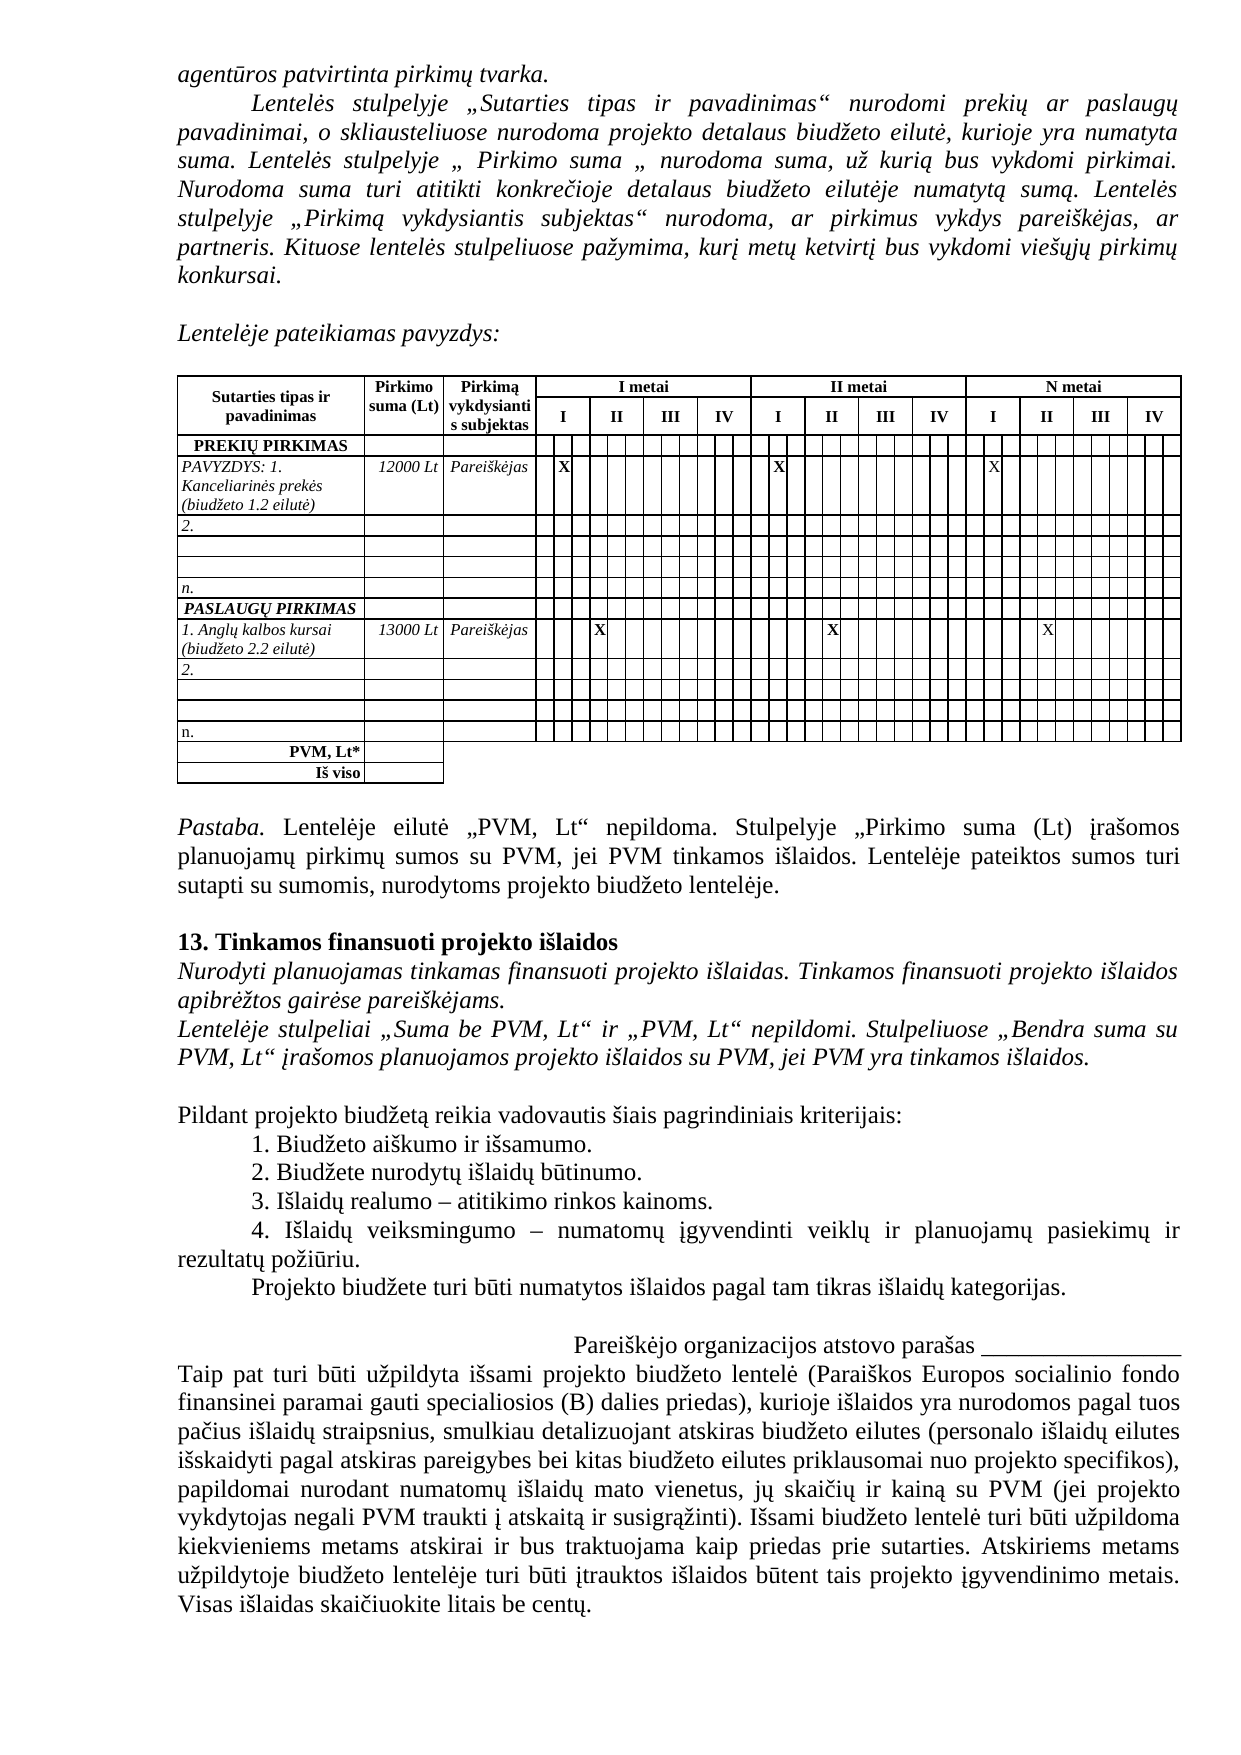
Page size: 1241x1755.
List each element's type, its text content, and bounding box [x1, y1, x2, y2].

table_cell [626, 557, 630, 576]
table_cell [890, 722, 894, 741]
table_cell [872, 557, 876, 576]
table_cell IV [913, 398, 965, 434]
table_cell [859, 578, 863, 597]
table_cell [985, 620, 1001, 658]
table_cell [644, 659, 648, 678]
table_cell [1038, 436, 1042, 455]
table_cell [444, 436, 448, 455]
text Projekto biudžete turi būti numatytos išlaidos pagal tam tikras išlaidų kategorijas. [177, 1272, 1181, 1301]
table_cell 2. [360, 516, 364, 535]
text 4. Išlaidų veiksmingumo – numatomų įgyvendinti veiklų ir planuojamų pasiekimų ir rezultatų požiūriu. [177, 1215, 1181, 1272]
table_cell [608, 436, 612, 455]
table_cell [603, 722, 607, 741]
table_cell [1038, 537, 1042, 556]
table_cell [626, 620, 643, 658]
table_cell [439, 722, 443, 741]
table_cell [608, 599, 612, 618]
table_cell [1123, 516, 1127, 535]
table_cell [608, 620, 625, 658]
table_cell [608, 557, 612, 576]
table_cell [1056, 537, 1060, 556]
table_cell [1069, 599, 1073, 618]
table_cell [439, 680, 443, 699]
table_cell [877, 659, 881, 678]
table_cell [823, 701, 827, 720]
table_cell [1074, 722, 1078, 741]
table_cell [444, 680, 448, 699]
table_cell [841, 680, 845, 699]
table_cell [872, 680, 876, 699]
table_cell [1110, 457, 1127, 514]
table_cell [444, 537, 448, 556]
table_cell [841, 557, 845, 576]
table_cell [1074, 620, 1091, 658]
table_cell [841, 436, 845, 455]
table_cell [662, 457, 679, 514]
table_cell [1123, 701, 1127, 720]
table_cell [639, 516, 643, 535]
table_cell [949, 620, 965, 658]
table_cell [823, 659, 827, 678]
table_cell [1069, 701, 1073, 720]
table_cell [859, 659, 863, 678]
table_cell [1038, 680, 1042, 699]
table_cell [908, 578, 912, 597]
table_cell [1051, 578, 1055, 597]
table_cell [931, 457, 947, 514]
table_cell [877, 436, 881, 455]
table_cell [877, 722, 881, 741]
table_cell [693, 516, 697, 535]
table_cell [1069, 680, 1073, 699]
table_cell [657, 722, 661, 741]
table_cell [1074, 659, 1078, 678]
table_cell [1087, 516, 1091, 535]
table_cell [644, 701, 648, 720]
table_cell [716, 620, 732, 658]
table_cell [908, 680, 912, 699]
table_cell [1110, 620, 1127, 658]
table_cell [591, 457, 607, 514]
table_cell [1074, 701, 1078, 720]
table_cell [859, 436, 863, 455]
table_cell [639, 557, 643, 576]
table_cell [1105, 599, 1109, 618]
table_cell 2. [360, 659, 364, 678]
text Lentelėje stulpeliai „Suma be PVM, Lt“ ir „PVM, Lt“ nepildomi. Stulpeliuose „Bendra suma su PVM, Lt“ įrašomos planuojamos projekto išlaidos su PVM, jei PVM yra tinkamos išlaidos. [177, 1014, 1181, 1071]
table_cell [1038, 457, 1055, 514]
table_cell [841, 578, 845, 597]
text 1. Biudžeto aiškumo ir išsamumo. [177, 1129, 1181, 1157]
table_cell [626, 457, 643, 514]
table_cell [908, 436, 912, 455]
table_cell [895, 457, 912, 514]
table_cell [788, 620, 804, 658]
table_cell [818, 516, 822, 535]
table_cell [603, 659, 607, 678]
table_cell [1087, 722, 1091, 741]
table_cell [1021, 620, 1037, 658]
table_cell [639, 578, 643, 597]
table_cell [621, 516, 625, 535]
table_cell [1051, 701, 1055, 720]
table_cell [877, 620, 894, 658]
table_cell [836, 701, 840, 720]
table_cell [1069, 436, 1073, 455]
table_cell [360, 557, 364, 576]
table_cell [1087, 680, 1091, 699]
table_cell [752, 457, 768, 514]
table_cell [644, 722, 648, 741]
table_cell [1003, 620, 1019, 658]
table_cell [1092, 436, 1096, 455]
table_cell [1051, 436, 1055, 455]
table_cell [621, 578, 625, 597]
table_cell [1033, 599, 1037, 618]
table_cell [890, 557, 894, 576]
text agentūros patvirtinta pirkimų tvarka. [177, 59, 1181, 88]
table_cell [1092, 701, 1096, 720]
table_cell [621, 701, 625, 720]
table_cell [644, 620, 661, 658]
table_cell [1051, 537, 1055, 556]
table_cell Pareiškėjas [444, 620, 535, 658]
text Nurodyti planuojamas tinkamas finansuoti projekto išlaidas. Tinkamos finansuoti projekto išlaidos apibrėžtos gairėse pareiškėjams. [177, 956, 1181, 1014]
table_cell [877, 680, 881, 699]
table_cell [537, 620, 553, 658]
table_cell [444, 722, 448, 741]
table_cell [1123, 537, 1127, 556]
table_cell III [859, 398, 912, 434]
table_cell [1074, 436, 1078, 455]
table_cell [836, 516, 840, 535]
table_cell [639, 659, 643, 678]
table_cell [854, 659, 858, 678]
table_cell [657, 599, 661, 618]
table_cell [693, 537, 697, 556]
table_cell [877, 578, 881, 597]
table_cell [444, 516, 448, 535]
table_cell [1087, 578, 1091, 597]
table_cell [1056, 659, 1060, 678]
table_cell [818, 537, 822, 556]
table_cell [806, 457, 822, 514]
table_cell [1092, 722, 1096, 741]
table_cell [444, 599, 448, 618]
table_cell [1087, 659, 1091, 678]
table_cell [1105, 537, 1109, 556]
table_cell [1105, 701, 1109, 720]
table_cell II [806, 398, 858, 434]
table_cell [693, 436, 697, 455]
table_cell [657, 557, 661, 576]
table_cell [603, 701, 607, 720]
table_cell [890, 516, 894, 535]
table_cell [836, 659, 840, 678]
table_cell [949, 457, 965, 514]
table_cell [621, 537, 625, 556]
table_cell [872, 436, 876, 455]
table_cell [1038, 557, 1042, 576]
table_cell [806, 620, 822, 658]
table_cell [1051, 680, 1055, 699]
table_cell [1051, 557, 1055, 576]
table_cell [439, 436, 443, 455]
text 3. Išlaidų realumo – atitikimo rinkos kainoms. [177, 1186, 1181, 1215]
table_cell [675, 436, 679, 455]
table_cell [1092, 557, 1096, 576]
table_cell [877, 516, 881, 535]
table_cell [895, 620, 912, 658]
table_cell [608, 701, 612, 720]
table_cell [823, 557, 827, 576]
table_cell [1051, 516, 1055, 535]
table_cell [859, 620, 876, 658]
table_cell [1038, 578, 1042, 597]
table_cell X [555, 457, 571, 514]
table_cell [662, 722, 666, 741]
table_cell [439, 599, 443, 618]
table_cell [1056, 701, 1060, 720]
table_cell [603, 537, 607, 556]
table_cell [639, 701, 643, 720]
table_cell [877, 599, 881, 618]
table_header Sutarties tipas ir pavadinimas [178, 377, 364, 434]
table_cell [1092, 537, 1096, 556]
table_cell [693, 680, 697, 699]
table_cell [1056, 436, 1060, 455]
table_cell [1123, 722, 1127, 741]
table_cell [439, 537, 443, 556]
table_cell [626, 578, 630, 597]
table_cell X [823, 620, 840, 658]
table_cell [770, 620, 786, 658]
table_cell [1105, 516, 1109, 535]
table_cell [1033, 680, 1037, 699]
table_cell [872, 599, 876, 618]
table_cell [854, 537, 858, 556]
table_cell [1038, 701, 1042, 720]
table_cell [1069, 557, 1073, 576]
table_cell [823, 578, 827, 597]
table_cell [644, 457, 661, 514]
table_cell [1087, 557, 1091, 576]
table_cell [1123, 659, 1127, 678]
table_cell [1056, 578, 1060, 597]
table_cell [1074, 537, 1078, 556]
table_cell [621, 436, 625, 455]
table_cell [1092, 659, 1096, 678]
table_cell [1123, 599, 1127, 618]
table_cell [823, 537, 827, 556]
table_cell [836, 578, 840, 597]
table_cell [662, 680, 666, 699]
table_cell [657, 578, 661, 597]
table_cell [1092, 680, 1096, 699]
table_cell [439, 701, 443, 720]
table_cell [675, 659, 679, 678]
table_cell [1033, 557, 1037, 576]
table_cell [818, 599, 822, 618]
table_cell [890, 659, 894, 678]
table_cell [818, 701, 822, 720]
table_cell [1051, 599, 1055, 618]
table_cell [859, 599, 863, 618]
table_cell [444, 701, 448, 720]
table_cell [752, 620, 768, 658]
table_cell [657, 436, 661, 455]
table_cell [854, 599, 858, 618]
table_cell [1105, 557, 1109, 576]
table_cell [734, 457, 750, 514]
table_cell [608, 516, 612, 535]
table_cell III [644, 398, 697, 434]
table_cell [1033, 537, 1037, 556]
table_cell [573, 620, 589, 658]
table_cell [836, 722, 840, 741]
table_cell [675, 557, 679, 576]
table_cell [872, 659, 876, 678]
table_cell IV [698, 398, 750, 434]
table_cell [698, 457, 714, 514]
table_cell [1074, 557, 1078, 576]
table_cell [1021, 457, 1037, 514]
table_cell [1128, 457, 1144, 514]
table_cell [657, 537, 661, 556]
table_cell [823, 722, 827, 741]
table_cell [890, 537, 894, 556]
table_cell [1105, 578, 1109, 597]
table_cell [657, 516, 661, 535]
table_cell n. [360, 578, 364, 597]
table_cell [675, 722, 679, 741]
table_header Pirkimo suma (Lt) [365, 377, 443, 434]
table_cell [818, 722, 822, 741]
table_cell [439, 516, 443, 535]
table_cell [662, 599, 666, 618]
table_cell [854, 578, 858, 597]
table_cell [890, 701, 894, 720]
table_cell [608, 722, 612, 741]
table_cell [1038, 659, 1042, 678]
table_cell [444, 578, 448, 597]
table_cell [626, 659, 630, 678]
table_cell [890, 599, 894, 618]
table_cell [872, 578, 876, 597]
table_cell [537, 457, 553, 514]
table_cell [662, 620, 679, 658]
table_cell [1087, 537, 1091, 556]
table_cell [680, 620, 697, 658]
table_cell [1105, 680, 1109, 699]
table_cell [841, 659, 845, 678]
text Pildant projekto biudžetą reikia vadovautis šiais pagrindiniais kriterijais: [177, 1100, 1181, 1129]
table_cell [1092, 516, 1096, 535]
table_cell [608, 578, 612, 597]
table_cell [1092, 599, 1096, 618]
table_cell [818, 578, 822, 597]
table_cell X [591, 620, 607, 658]
table_cell [872, 516, 876, 535]
table_cell [1056, 599, 1060, 618]
table_cell [1105, 436, 1109, 455]
table_cell [841, 537, 845, 556]
table_cell [1069, 578, 1073, 597]
text 13. Tinkamos finansuoti projekto išlaidos [177, 927, 1181, 956]
table_cell [644, 557, 648, 576]
table_cell [823, 680, 827, 699]
table_cell [877, 557, 881, 576]
table_cell [662, 578, 666, 597]
table_cell II [1021, 398, 1073, 434]
table_cell [859, 557, 863, 576]
table_cell [1105, 722, 1109, 741]
table_cell [1074, 680, 1078, 699]
table_cell [1123, 436, 1127, 455]
table_cell [1146, 457, 1162, 514]
table_cell X [770, 457, 786, 514]
table_cell [675, 680, 679, 699]
table_cell [608, 680, 612, 699]
text 2. Biudžete nurodytų išlaidų būtinumo. [177, 1157, 1181, 1186]
table_cell [603, 557, 607, 576]
table_cell [644, 599, 648, 618]
table_cell [859, 457, 876, 514]
table_cell [1056, 516, 1060, 535]
table_cell [841, 457, 858, 514]
table_cell [626, 537, 630, 556]
table_cell [657, 701, 661, 720]
table_cell [639, 680, 643, 699]
table_cell [818, 557, 822, 576]
table_cell [662, 557, 666, 576]
table_cell [859, 537, 863, 556]
table_cell [734, 620, 750, 658]
text Taip pat turi būti užpildyta išsami projekto biudžeto lentelė (Paraiškos Europos socialinio fondo finansinei paramai gauti specialiosios (B) dalies priedas), kurioje išlaidos yra nurodomos pagal tuos pačius išlaidų straipsnius, smulkiau detalizuojant atskiras biudžeto eilutes (personalo išlaidų eilutes išskaidyti pagal atskiras pareigybes bei kitas biudžeto eilutes priklausomai nuo projekto specifikos), papildomai nurodant numatomų išlaidų mato vienetus, jų skaičių ir kainą su PVM (jei projekto vykdytojas negali PVM traukti į atskaitą ir susigrąžinti). Išsami biudžeto lentelė turi būti užpildoma kiekvieniems metams atskirai ir bus traktuojama kaip priedas prie sutarties. Atskiriems metams užpildytoje biudžeto lentelėje turi būti įtrauktos išlaidos būtent tais projekto įgyvendinimo metais. Visas išlaidas skaičiuokite litais be centų. [177, 1359, 1181, 1617]
table_cell [698, 620, 714, 658]
table_cell [621, 680, 625, 699]
table_cell [1092, 457, 1109, 514]
table_cell [439, 659, 443, 678]
table_cell [662, 516, 666, 535]
table_cell [1033, 701, 1037, 720]
table_cell [854, 722, 858, 741]
table_cell [1056, 557, 1060, 576]
table_cell [1003, 457, 1019, 514]
table_cell [1128, 620, 1144, 658]
table_cell [360, 537, 364, 556]
table_cell [836, 599, 840, 618]
table_cell [662, 537, 666, 556]
table_cell [644, 436, 648, 455]
table_cell [657, 680, 661, 699]
table_cell [1056, 457, 1073, 514]
table_cell [877, 701, 881, 720]
table_cell [818, 436, 822, 455]
table_cell [908, 516, 912, 535]
table_cell [818, 659, 822, 678]
table_cell [675, 537, 679, 556]
text Lentelėje pateikiamas pavyzdys: [177, 318, 1181, 347]
table_cell [693, 722, 697, 741]
table_cell 13000 Lt [365, 620, 443, 658]
table_cell [644, 578, 648, 597]
table_cell [439, 742, 443, 761]
table_cell [693, 701, 697, 720]
table_cell [967, 620, 983, 658]
table_cell [1069, 722, 1073, 741]
table_cell [693, 659, 697, 678]
table_cell [1087, 436, 1091, 455]
table_cell [360, 680, 364, 699]
table_cell [1056, 722, 1060, 741]
table_cell [836, 436, 840, 455]
table_cell [1092, 578, 1096, 597]
table_cell [854, 436, 858, 455]
table_cell [908, 701, 912, 720]
table_cell [908, 557, 912, 576]
table_cell [1033, 516, 1037, 535]
table_cell [1051, 659, 1055, 678]
table_cell [823, 436, 827, 455]
table_cell [621, 722, 625, 741]
table_cell [626, 701, 630, 720]
table_cell [1038, 516, 1042, 535]
table_cell I [752, 398, 804, 434]
table_cell [1056, 680, 1060, 699]
table_cell [967, 457, 983, 514]
table_cell [1056, 620, 1073, 658]
table_cell [1033, 578, 1037, 597]
table_cell X [1038, 620, 1055, 658]
table_cell [859, 516, 863, 535]
table_cell [626, 599, 630, 618]
table_cell [439, 578, 443, 597]
table_cell [788, 457, 804, 514]
table_cell [1087, 701, 1091, 720]
table_cell [675, 701, 679, 720]
text Pareiškėjo organizacijos atstovo parašas ________________ [177, 1330, 1181, 1359]
table_cell [626, 722, 630, 741]
table_cell [823, 599, 827, 618]
table_cell [444, 659, 448, 678]
table_cell [1074, 599, 1078, 618]
table_cell [1033, 722, 1037, 741]
table_cell [872, 701, 876, 720]
table_cell [603, 578, 607, 597]
table_cell [1146, 620, 1162, 658]
table_cell [621, 557, 625, 576]
table_cell [626, 436, 630, 455]
table_cell [1123, 578, 1127, 597]
table_cell III [1074, 398, 1127, 434]
table_cell [603, 436, 607, 455]
table_cell [841, 701, 845, 720]
table_cell [913, 620, 929, 658]
table_cell [908, 722, 912, 741]
table_header Pirkimą vykdysiantis subjektas [444, 377, 535, 434]
table_cell [890, 680, 894, 699]
table_cell [836, 680, 840, 699]
table_cell [1069, 659, 1073, 678]
table_cell X [985, 457, 1001, 514]
table_cell [662, 659, 666, 678]
table_cell [1123, 680, 1127, 699]
table_cell [693, 599, 697, 618]
table_cell [931, 620, 947, 658]
table_cell [639, 436, 643, 455]
table_cell [908, 599, 912, 618]
table_cell [890, 578, 894, 597]
table_cell [626, 516, 630, 535]
table_cell [555, 620, 571, 658]
table_cell [439, 557, 443, 576]
table_cell [859, 680, 863, 699]
text Pastaba. Lentelėje eilutė „PVM, Lt“ nepildoma. Stulpelyje „Pirkimo suma (Lt) įrašomos planuojamų pirkimų sumos su PVM, jei PVM tinkamos išlaidos. Lentelėje pateiktos sumos turi sutapti su sumomis, nurodytoms projekto biudžeto lentelėje. [177, 812, 1181, 899]
table_cell [877, 537, 881, 556]
table_cell [1087, 599, 1091, 618]
table_cell [639, 599, 643, 618]
table_cell [854, 557, 858, 576]
table_cell [626, 680, 630, 699]
table_cell [823, 457, 840, 514]
table_cell [662, 436, 666, 455]
text Lentelės stulpelyje „Sutarties tipas ir pavadinimas“ nurodomi prekių ar paslaugų pavadinimai, o skliausteliuose nurodoma projekto detalaus biudžeto eilutė, kurioje yra numatyta suma. Lentelės stulpelyje „ Pirkimo suma „ nurodoma suma, už kurią bus vykdomi pirkimai. Nurodoma suma turi atitikti konkrečioje detalaus biudžeto eilutėje numatytą sumą. Lentelės stulpelyje „Pirkimą vykdysiantis subjektas“ nurodoma, ar pirkimus vykdys pareiškėjas, ar partneris. Kituose lentelės stulpeliuose pažymima, kurį metų ketvirtį bus vykdomi viešųjų pirkimų konkursai. [177, 88, 1181, 289]
table_cell [639, 722, 643, 741]
table_cell [1038, 599, 1042, 618]
table_cell [1033, 659, 1037, 678]
table_cell [693, 578, 697, 597]
table_cell [908, 659, 912, 678]
table_cell I [967, 398, 1019, 434]
table_cell [662, 701, 666, 720]
table_cell [1164, 620, 1180, 658]
table_cell [608, 537, 612, 556]
table_cell [1164, 457, 1180, 514]
table_cell [608, 659, 612, 678]
table_cell [1074, 578, 1078, 597]
table_cell [675, 599, 679, 618]
table_cell [818, 680, 822, 699]
table_cell [680, 457, 697, 514]
table_cell [573, 457, 589, 514]
table_cell [872, 537, 876, 556]
table_cell [1069, 516, 1073, 535]
table_cell [444, 557, 448, 576]
table_cell [877, 457, 894, 514]
table_cell [621, 659, 625, 678]
table_cell [859, 722, 863, 741]
table_cell [621, 599, 625, 618]
table_cell [859, 701, 863, 720]
table_cell [1074, 457, 1091, 514]
table_cell [639, 537, 643, 556]
table_cell [854, 701, 858, 720]
table_cell [1038, 722, 1042, 741]
table_cell [1123, 557, 1127, 576]
table_cell [657, 659, 661, 678]
table_cell [675, 516, 679, 535]
table_cell [603, 599, 607, 618]
table_cell [693, 557, 697, 576]
table_cell [608, 457, 625, 514]
table_cell [841, 516, 845, 535]
table_cell [716, 457, 732, 514]
table_cell [854, 680, 858, 699]
table_cell [890, 436, 894, 455]
table_cell [444, 742, 1181, 782]
table_cell Pareiškėjas [444, 457, 535, 514]
table_cell [823, 516, 827, 535]
table_cell [836, 537, 840, 556]
table_cell I [537, 398, 589, 434]
table_cell [841, 722, 845, 741]
table_cell [1069, 537, 1073, 556]
table_cell n. [360, 722, 364, 741]
table_cell [644, 516, 648, 535]
table_cell [1105, 659, 1109, 678]
table_cell [1051, 722, 1055, 741]
table_cell [872, 722, 876, 741]
table_cell [603, 516, 607, 535]
table_cell [603, 680, 607, 699]
table_cell IV [1128, 398, 1180, 434]
table_cell [1074, 516, 1078, 535]
table_cell 12000 Lt [365, 457, 443, 514]
table_cell [841, 599, 845, 618]
table_cell [1033, 436, 1037, 455]
table_cell [360, 701, 364, 720]
table_cell II [591, 398, 643, 434]
table_cell [836, 557, 840, 576]
table_cell [854, 516, 858, 535]
table_cell [675, 578, 679, 597]
table_cell [644, 680, 648, 699]
table_cell [841, 620, 858, 658]
table_cell [1092, 620, 1109, 658]
table_cell [439, 763, 443, 782]
table_cell [908, 537, 912, 556]
table_cell [644, 537, 648, 556]
table_cell [913, 457, 929, 514]
